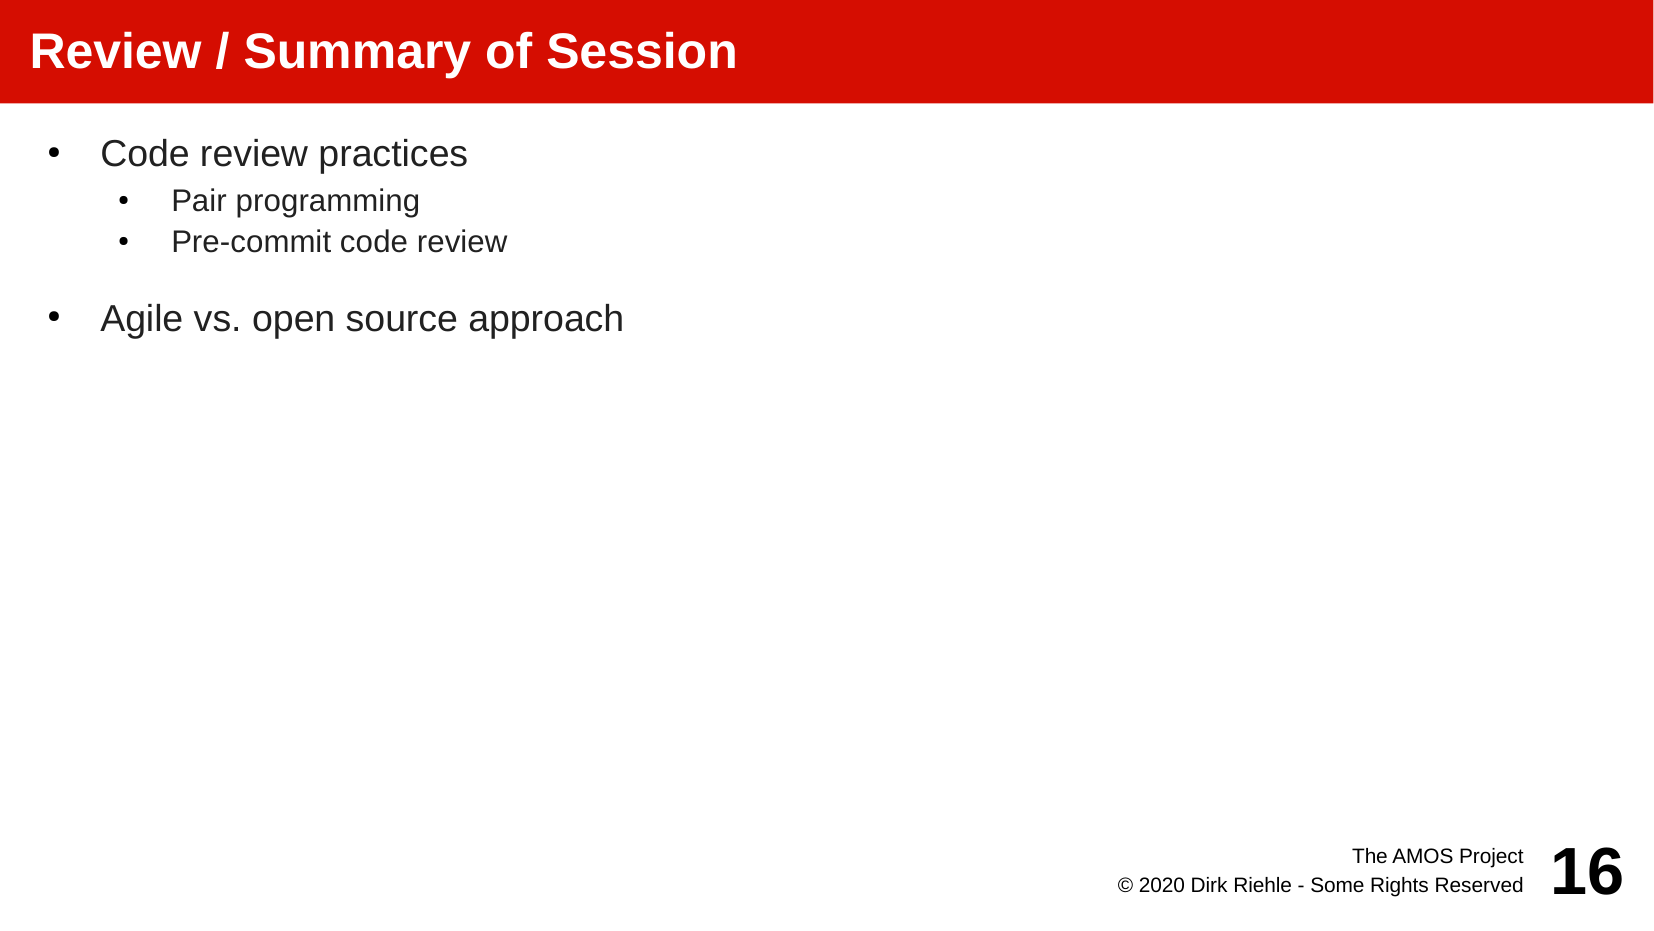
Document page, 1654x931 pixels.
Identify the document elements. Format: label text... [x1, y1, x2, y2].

title Review / Summary of Session [0, 0, 1654, 104]
list Code review practices Pair programming Pre-commit code review Agile vs. open source approach [29, 132, 1625, 813]
